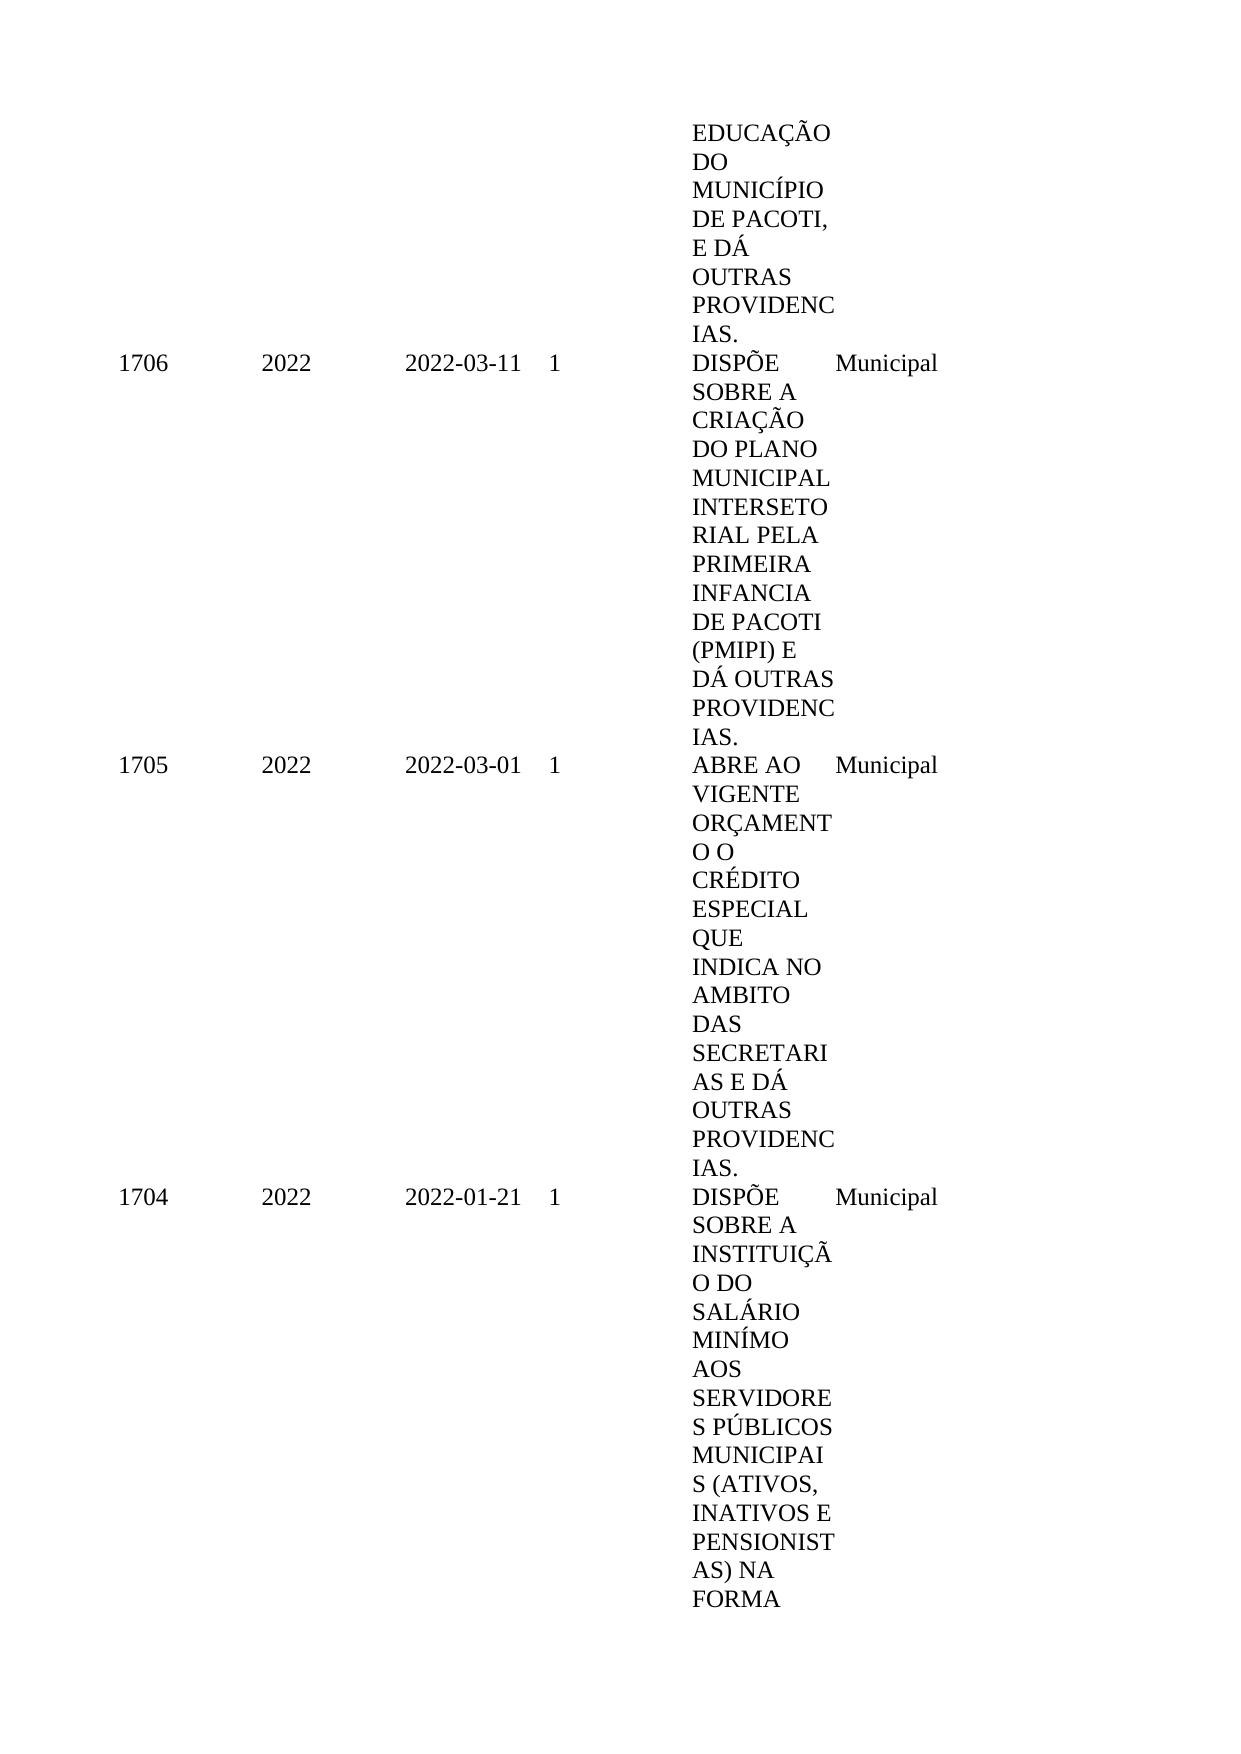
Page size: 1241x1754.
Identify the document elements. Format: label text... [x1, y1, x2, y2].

table_cell 1704 [118, 1182, 261, 1613]
table_cell Municipal [835, 348, 979, 751]
table_cell ABRE AO VIGENTE ORÇAMENTO O CRÉDITO ESPECIAL QUE INDICA NO AMBITO DAS SECRETARIAS E DÁ OUTRAS PROVIDENCIAS. [692, 751, 835, 1182]
table_cell [979, 751, 1122, 1182]
table_cell [261, 118, 405, 348]
table_cell 1 [548, 348, 692, 751]
table_cell Municipal [835, 751, 979, 1182]
table_cell 2022 [261, 1182, 405, 1613]
table_cell 2022-01-21 [405, 1182, 548, 1613]
table_cell 2022-03-01 [405, 751, 548, 1182]
table_cell EDUCAÇÃO DO MUNICÍPIO DE PACOTI, E DÁ OUTRAS PROVIDENCIAS. [692, 118, 835, 348]
table_cell 2022 [261, 751, 405, 1182]
table_cell [405, 118, 548, 348]
table_cell [118, 118, 261, 348]
table_cell DISPÕE SOBRE A INSTITUIÇÃO DO SALÁRIO MINÍMO AOS SERVIDORES PÚBLICOS MUNICIPAIS (ATIVOS, INATIVOS E PENSIONISTAS) NA FORMA [692, 1182, 835, 1613]
table_cell 1 [548, 751, 692, 1182]
table_cell 2022-03-11 [405, 348, 548, 751]
table_cell 1706 [118, 348, 261, 751]
table_cell Municipal [835, 1182, 979, 1613]
table_cell 1 [548, 1182, 692, 1613]
table_cell [835, 118, 979, 348]
table_cell 2022 [261, 348, 405, 751]
table_cell [979, 118, 1122, 348]
table_cell 1705 [118, 751, 261, 1182]
table_cell [548, 118, 692, 348]
table_cell DISPÕE SOBRE A CRIAÇÃO DO PLANO MUNICIPAL INTERSETORIAL PELA PRIMEIRA INFANCIA DE PACOTI (PMIPI) E DÁ OUTRAS PROVIDENCIAS. [692, 348, 835, 751]
table_cell [979, 348, 1122, 751]
table_cell [979, 1182, 1122, 1613]
